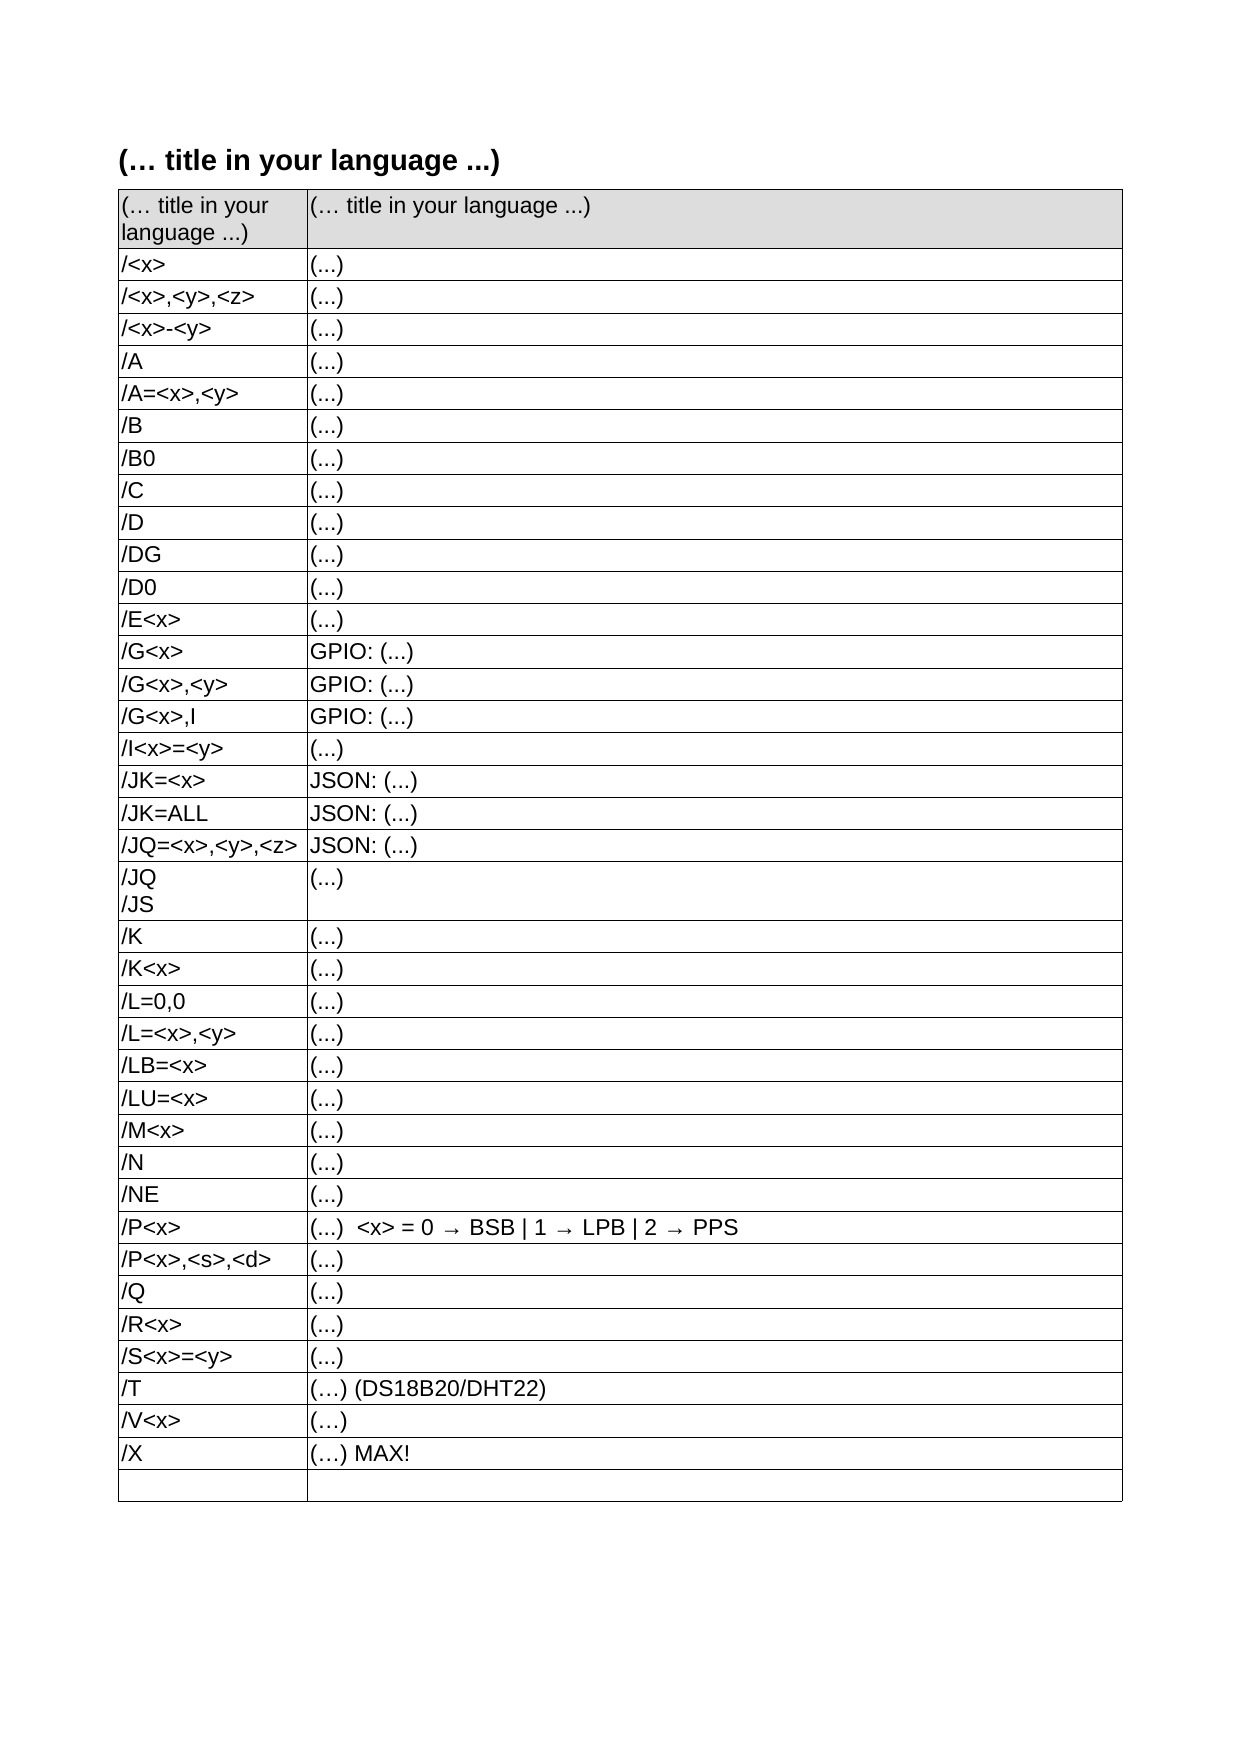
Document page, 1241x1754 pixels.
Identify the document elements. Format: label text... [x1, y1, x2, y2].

table_cell /A [119, 346, 307, 377]
table_cell JSON: (...) [308, 830, 1122, 861]
table_cell /G<x> [119, 636, 307, 668]
table_cell (...) [308, 314, 1122, 345]
table_cell (...) [308, 1115, 1122, 1146]
table_cell (...) [308, 1050, 1122, 1081]
table_cell /B0 [119, 443, 307, 474]
table_cell /D [119, 507, 307, 538]
table_cell /I<x>=<y> [119, 733, 307, 764]
table_cell (…) MAX! [308, 1438, 1122, 1469]
table_cell (...) [308, 475, 1122, 506]
table_cell /E<x> [119, 604, 307, 635]
table_cell /<x> [119, 249, 307, 280]
table_cell (...) [308, 249, 1122, 280]
table_cell /<x>-<y> [119, 314, 307, 345]
table_cell (...) [308, 410, 1122, 442]
table_cell /DG [119, 540, 307, 571]
table_cell (…) (DS18B20/DHT22) [308, 1373, 1122, 1404]
table_cell /C [119, 475, 307, 506]
table_cell (...) [308, 572, 1122, 603]
table_cell /K [119, 921, 307, 952]
table_cell /S<x>=<y> [119, 1341, 307, 1372]
table_cell (...) [308, 443, 1122, 474]
subtitle (… title in your language ...) [118, 143, 1122, 177]
table_cell /B [119, 410, 307, 442]
table_cell /T [119, 1373, 307, 1404]
table_cell /Q [119, 1276, 307, 1307]
table_cell /D0 [119, 572, 307, 603]
table_header (… title in your language ...) [119, 190, 307, 248]
table_cell /JQ /JS [119, 862, 307, 920]
table_cell (...) [308, 540, 1122, 571]
table_cell /JK=ALL [119, 798, 307, 829]
table_cell /A=<x>,<y> [119, 378, 307, 409]
table_cell (...) [308, 921, 1122, 952]
table_cell /JQ=<x>,<y>,<z> [119, 830, 307, 861]
table_cell (...) [308, 507, 1122, 538]
table_cell /R<x> [119, 1309, 307, 1340]
table_cell (...) [308, 604, 1122, 635]
table_cell (...) [308, 986, 1122, 1017]
table_cell JSON: (...) [308, 798, 1122, 829]
table_cell /<x>,<y>,<z> [119, 281, 307, 312]
table_cell (…) [308, 1405, 1122, 1437]
table_cell /K<x> [119, 953, 307, 984]
table_cell (...) [308, 378, 1122, 409]
table_cell /X [119, 1438, 307, 1469]
table_cell (...) [308, 1147, 1122, 1178]
table_cell (...) [308, 1018, 1122, 1049]
table_cell (...) [308, 281, 1122, 312]
table_cell (...) [308, 733, 1122, 764]
table_header (… title in your language ...) [308, 190, 1122, 248]
table_cell JSON: (...) [308, 766, 1122, 797]
table_cell /N [119, 1147, 307, 1178]
table_cell GPIO: (...) [308, 701, 1122, 732]
table_cell /V<x> [119, 1405, 307, 1437]
table_cell /LB=<x> [119, 1050, 307, 1081]
table_cell /L=<x>,<y> [119, 1018, 307, 1049]
table_cell GPIO: (...) [308, 669, 1122, 700]
table_cell /JK=<x> [119, 766, 307, 797]
table_cell /M<x> [119, 1115, 307, 1146]
table_cell (...) <x> = 0 → BSB | 1 → LPB | 2 → PPS [308, 1212, 1122, 1243]
table_cell (...) [308, 1341, 1122, 1372]
table_cell /G<x>,<y> [119, 669, 307, 700]
table_cell /L=0,0 [119, 986, 307, 1017]
table_cell /LU=<x> [119, 1082, 307, 1114]
table_cell /P<x> [119, 1212, 307, 1243]
table_cell (...) [308, 1276, 1122, 1307]
table_cell (...) [308, 1244, 1122, 1275]
table_cell (...) [308, 1082, 1122, 1114]
table_cell [308, 1470, 1122, 1501]
table_cell GPIO: (...) [308, 636, 1122, 668]
table_cell (...) [308, 1309, 1122, 1340]
table_cell /P<x>,<s>,<d> [119, 1244, 307, 1275]
table_cell (...) [308, 1179, 1122, 1211]
table_cell /G<x>,I [119, 701, 307, 732]
table_cell /NE [119, 1179, 307, 1211]
table_cell (...) [308, 346, 1122, 377]
table_cell (...) [308, 862, 1122, 920]
table_cell [119, 1470, 307, 1501]
table_cell (...) [308, 953, 1122, 984]
